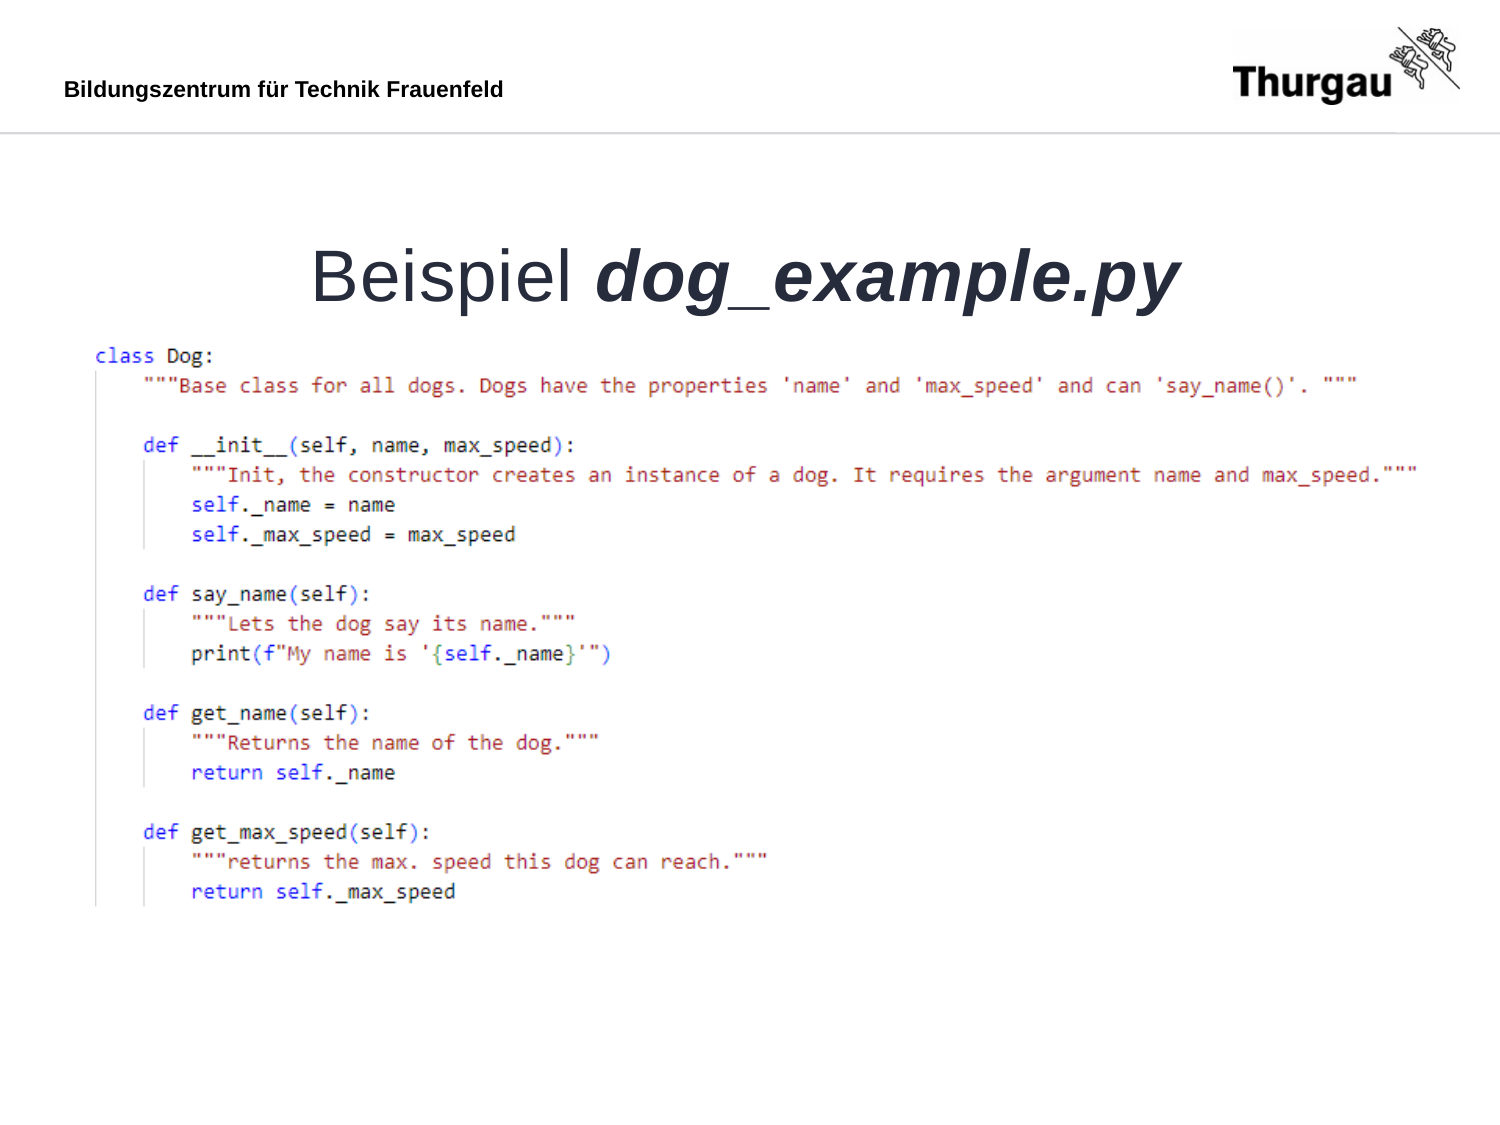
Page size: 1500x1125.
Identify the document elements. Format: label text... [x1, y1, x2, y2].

text_box Bildungszentrum für Technik Frauenfeld [48, 65, 667, 115]
picture [95, 338, 1444, 916]
picture [1233, 27, 1460, 105]
text_box Beispiel dog_example.py [56, 239, 1435, 323]
